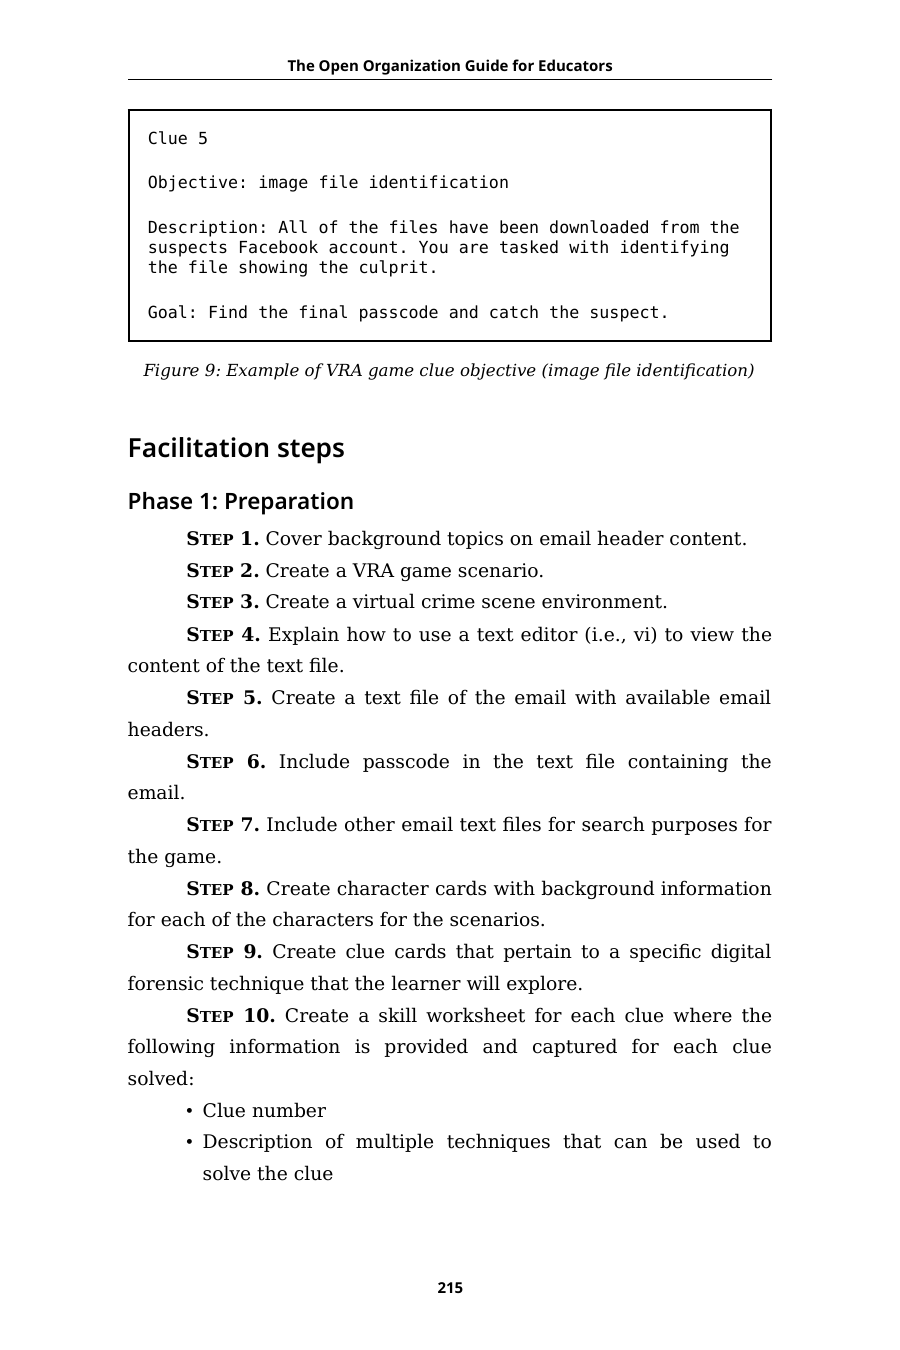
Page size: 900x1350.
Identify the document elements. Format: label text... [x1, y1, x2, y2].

text Clue 5 [130, 111, 770, 148]
text Objective: image file identification [130, 153, 770, 193]
text Step 4. Explain how to use a text editor (i.e., vi) to view the content of the text file. [127, 623, 772, 677]
list Clue number [186, 1100, 772, 1122]
subtitle Phase 1: Preparation [127, 489, 772, 515]
text Step 9. Create clue cards that pertain to a specific digital forensic technique that the learner will explore. [127, 941, 772, 995]
text Step 3. Create a virtual crime scene environment. [127, 591, 772, 613]
text Goal: Find the final passcode and catch the suspect. [130, 282, 770, 340]
text Description: All of the files have been downloaded from the suspects Facebook account. You are tasked with identifying the file showing the culprit. [130, 197, 770, 278]
text Step 1. Cover background topics on email header content. [127, 527, 772, 549]
text Figure 9: Example of VRA game clue objective (image file identification) [127, 361, 772, 380]
subtitle Facilitation steps [127, 434, 772, 464]
text Step 5. Create a text file of the email with available email headers. [127, 687, 772, 741]
text Step 10. Create a skill worksheet for each clue where the following information is provided and captured for each clue solved: [127, 1004, 772, 1090]
text Step 2. Create a VRA game scenario. [127, 559, 772, 581]
text Step 6. Include passcode in the text file containing the email. [127, 750, 772, 804]
text Step 7. Include other email text files for search purposes for the game. [127, 814, 772, 868]
text Step 8. Create character cards with background information for each of the characters for the scenarios. [127, 877, 772, 931]
list Description of multiple techniques that can be used to solve the clue [186, 1131, 772, 1185]
